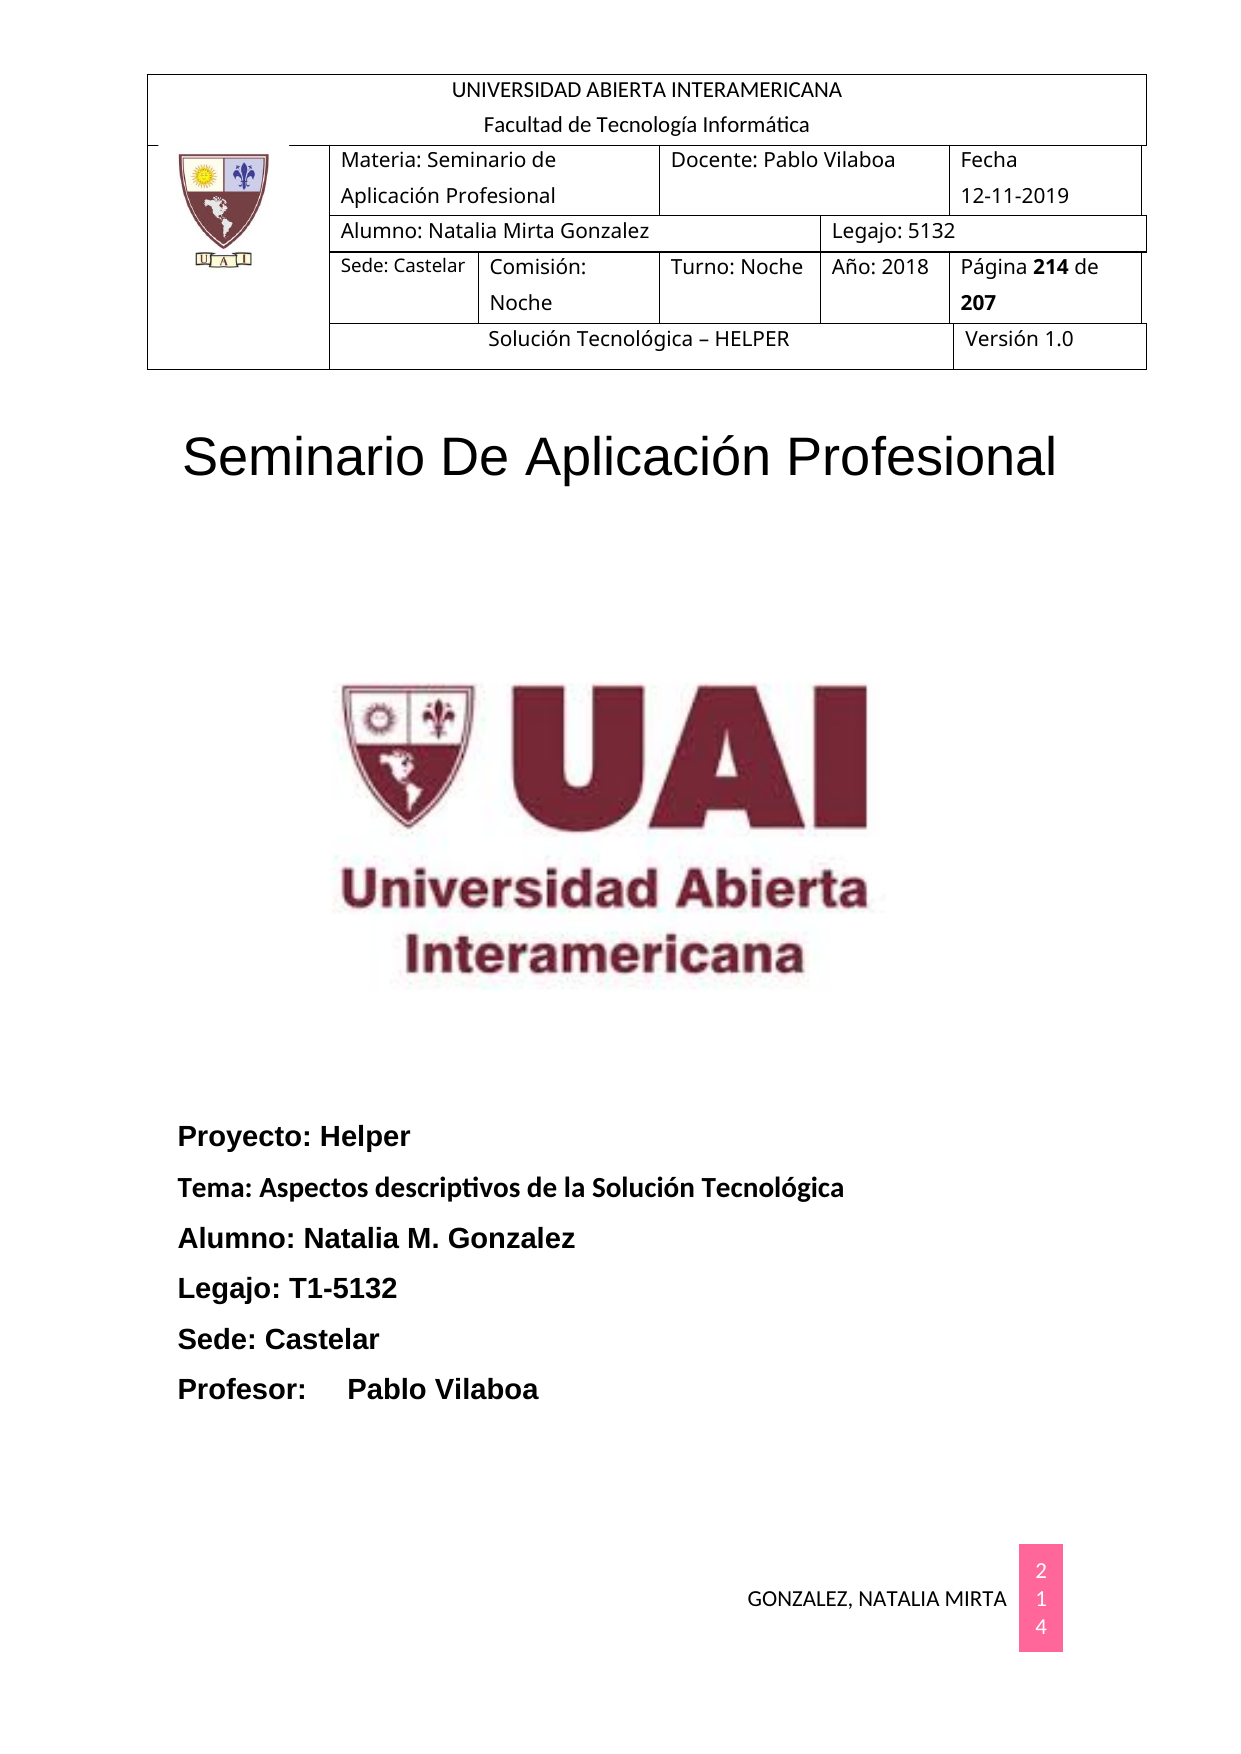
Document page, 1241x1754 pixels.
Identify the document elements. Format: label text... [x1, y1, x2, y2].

text Proyecto: Helper [177, 1119, 1063, 1152]
text Profesor: Pablo Vilaboa [177, 1372, 1063, 1405]
text Alumno: Natalia M. Gonzalez [177, 1221, 1063, 1255]
subtitle Seminario De Aplicación Profesional [177, 425, 1063, 487]
text Legajo: T1-5132 [177, 1271, 1063, 1305]
text Sede: Castelar [177, 1322, 1063, 1355]
text Tema: Aspectos descriptivos de la Solución Tecnológica [177, 1169, 1063, 1204]
